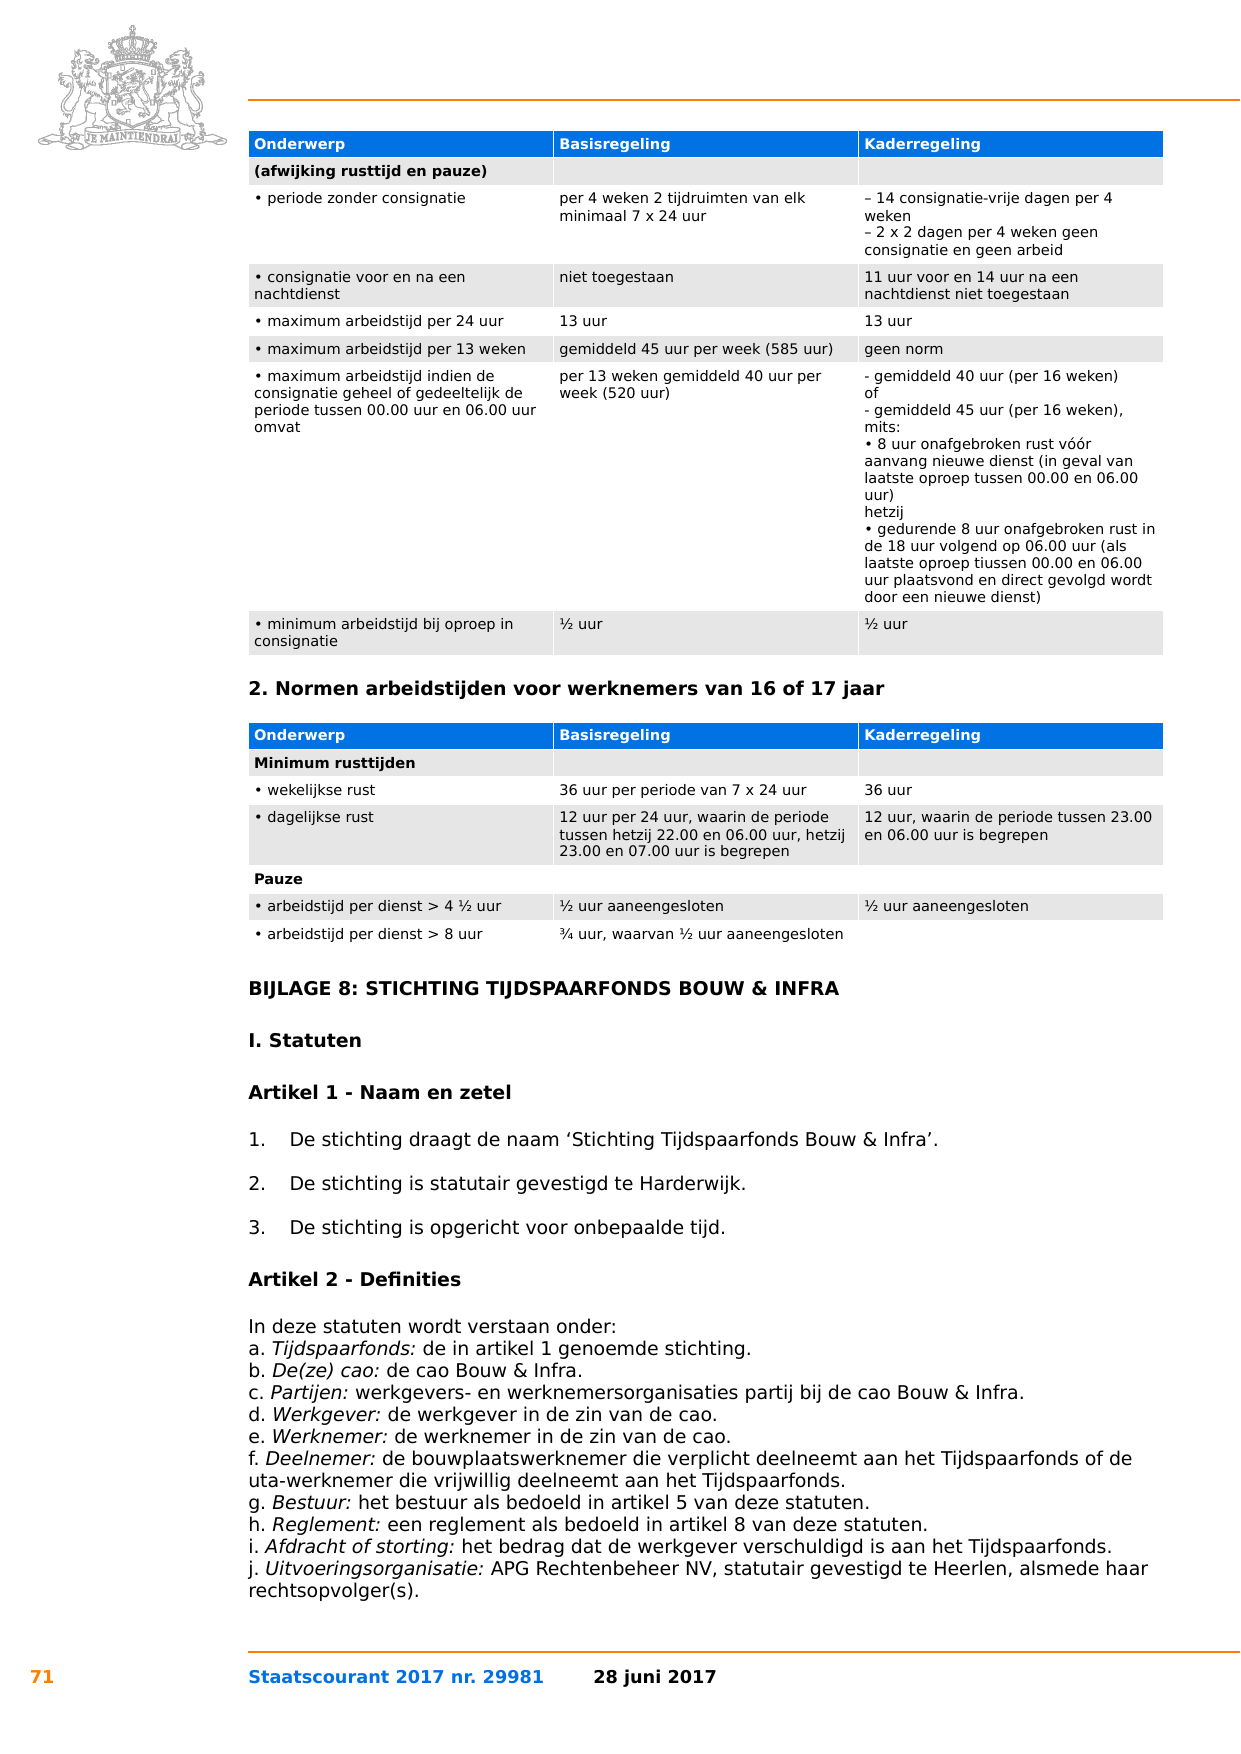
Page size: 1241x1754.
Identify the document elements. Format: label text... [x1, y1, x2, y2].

table_cell • dagelijkse rust [249, 805, 553, 865]
table_cell 36 uur per periode van 7 x 24 uur [554, 777, 858, 804]
subtitle BIJLAGE 8: STICHTING TIJDSPAARFONDS BOUW & INFRA [248, 978, 1163, 1000]
table_cell per 4 weken 2 tijdruimten van elk minimaal 7 x 24 uur [554, 186, 858, 263]
table_cell [554, 866, 858, 892]
subtitle I. Statuten [248, 1030, 1163, 1052]
table_cell • periode zonder consignatie [249, 186, 553, 263]
table_cell ½ uur aaneengesloten [554, 894, 858, 920]
table_cell 13 uur [859, 309, 1163, 335]
text d. Werkgever: de werkgever in de zin van de cao. [248, 1404, 1163, 1426]
subtitle 2. Normen arbeidstijden voor werknemers van 16 of 17 jaar [248, 678, 1163, 699]
text f. Deelnemer: de bouwplaatswerknemer die verplicht deelneemt aan het Tijdspaarfonds of de uta-werknemer die vrijwillig deelneemt aan het Tijdspaarfonds. [248, 1448, 1163, 1492]
table_cell – 14 consignatie-vrije dagen per 4 weken – 2 x 2 dagen per 4 weken geen consignatie en geen arbeid [859, 186, 1163, 263]
table_cell niet toegestaan [554, 264, 858, 307]
table_cell - gemiddeld 40 uur (per 16 weken) of - gemiddeld 45 uur (per 16 weken), mits: • 8 uur onafgebroken rust vóór aanvang nieuwe dienst (in geval van laatste oproep tussen 00.00 en 06.00 uur) hetzij • gedurende 8 uur onafgebroken rust in de 18 uur volgend op 06.00 uur (als laatste oproep tiussen 00.00 en 06.00 uur plaatsvond en direct gevolgd wordt door een nieuwe dienst) [859, 363, 1163, 610]
table_cell • maximum arbeidstijd per 24 uur [249, 309, 553, 335]
table_cell Pauze [249, 866, 553, 892]
subtitle Artikel 2 - Definities [248, 1269, 1163, 1291]
table_cell ½ uur aaneengesloten [859, 894, 1163, 920]
table_cell ½ uur [859, 611, 1163, 655]
text 3. De stichting is opgericht voor onbepaalde tijd. [248, 1217, 1163, 1239]
table_header Onderwerp [249, 723, 553, 749]
subtitle Artikel 1 - Naam en zetel [248, 1082, 1163, 1104]
text In deze statuten wordt verstaan onder: [248, 1316, 1163, 1338]
text g. Bestuur: het bestuur als bedoeld in artikel 5 van deze statuten. [248, 1492, 1163, 1514]
table_header Kaderregeling [859, 131, 1163, 157]
table_cell • maximum arbeidstijd per 13 weken [249, 336, 553, 362]
table_header Onderwerp [249, 131, 553, 157]
table_header Kaderregeling [859, 723, 1163, 749]
table_cell [859, 158, 1163, 185]
text a. Tijdspaarfonds: de in artikel 1 genoemde stichting. [248, 1338, 1163, 1360]
table_cell • arbeidstijd per dienst > 8 uur [249, 921, 553, 947]
table_cell • minimum arbeidstijd bij oproep in consignatie [249, 611, 553, 655]
picture [38, 25, 227, 150]
text h. Reglement: een reglement als bedoeld in artikel 8 van deze statuten. [248, 1514, 1163, 1536]
table_cell 12 uur per 24 uur, waarin de periode tussen hetzij 22.00 en 06.00 uur, hetzij 23.00 en 07.00 uur is begrepen [554, 805, 858, 865]
table_cell • maximum arbeidstijd indien de consignatie geheel of gedeeltelijk de periode tussen 00.00 uur en 06.00 uur omvat [249, 363, 553, 610]
table_cell [554, 158, 858, 185]
table_cell 13 uur [554, 309, 858, 335]
table_cell 36 uur [859, 777, 1163, 804]
table_cell ¾ uur, waarvan ½ uur aaneengesloten [554, 921, 858, 947]
table_cell • wekelijkse rust [249, 777, 553, 804]
table_cell • consignatie voor en na een nachtdienst [249, 264, 553, 307]
text i. Afdracht of storting: het bedrag dat de werkgever verschuldigd is aan het Tijdspaarfonds. [248, 1536, 1163, 1558]
table_cell per 13 weken gemiddeld 40 uur per week (520 uur) [554, 363, 858, 610]
table_cell 11 uur voor en 14 uur na een nachtdienst niet toegestaan [859, 264, 1163, 307]
text e. Werknemer: de werknemer in de zin van de cao. [248, 1426, 1163, 1448]
table_cell gemiddeld 45 uur per week (585 uur) [554, 336, 858, 362]
table_header Basisregeling [554, 131, 858, 157]
table_header Basisregeling [554, 723, 858, 749]
table_cell [859, 750, 1163, 776]
table_cell [859, 866, 1163, 892]
table_cell Minimum rusttijden [249, 750, 553, 776]
table_cell • arbeidstijd per dienst > 4 ½ uur [249, 894, 553, 920]
text j. Uitvoeringsorganisatie: APG Rechtenbeheer NV, statutair gevestigd te Heerlen, alsmede haar rechtsopvolger(s). [248, 1558, 1163, 1602]
table_cell [554, 750, 858, 776]
table_cell [859, 921, 1163, 947]
text b. De(ze) cao: de cao Bouw & Infra. [248, 1360, 1163, 1382]
table_cell geen norm [859, 336, 1163, 362]
table_cell 12 uur, waarin de periode tussen 23.00 en 06.00 uur is begrepen [859, 805, 1163, 865]
table_cell ½ uur [554, 611, 858, 655]
table_cell (afwijking rusttijd en pauze) [249, 158, 553, 185]
text c. Partijen: werkgevers- en werknemersorganisaties partij bij de cao Bouw & Infra. [248, 1382, 1163, 1404]
text 1. De stichting draagt de naam ‘Stichting Tijdspaarfonds Bouw & Infra’. [248, 1129, 1163, 1151]
text 2. De stichting is statutair gevestigd te Harderwijk. [248, 1173, 1163, 1195]
